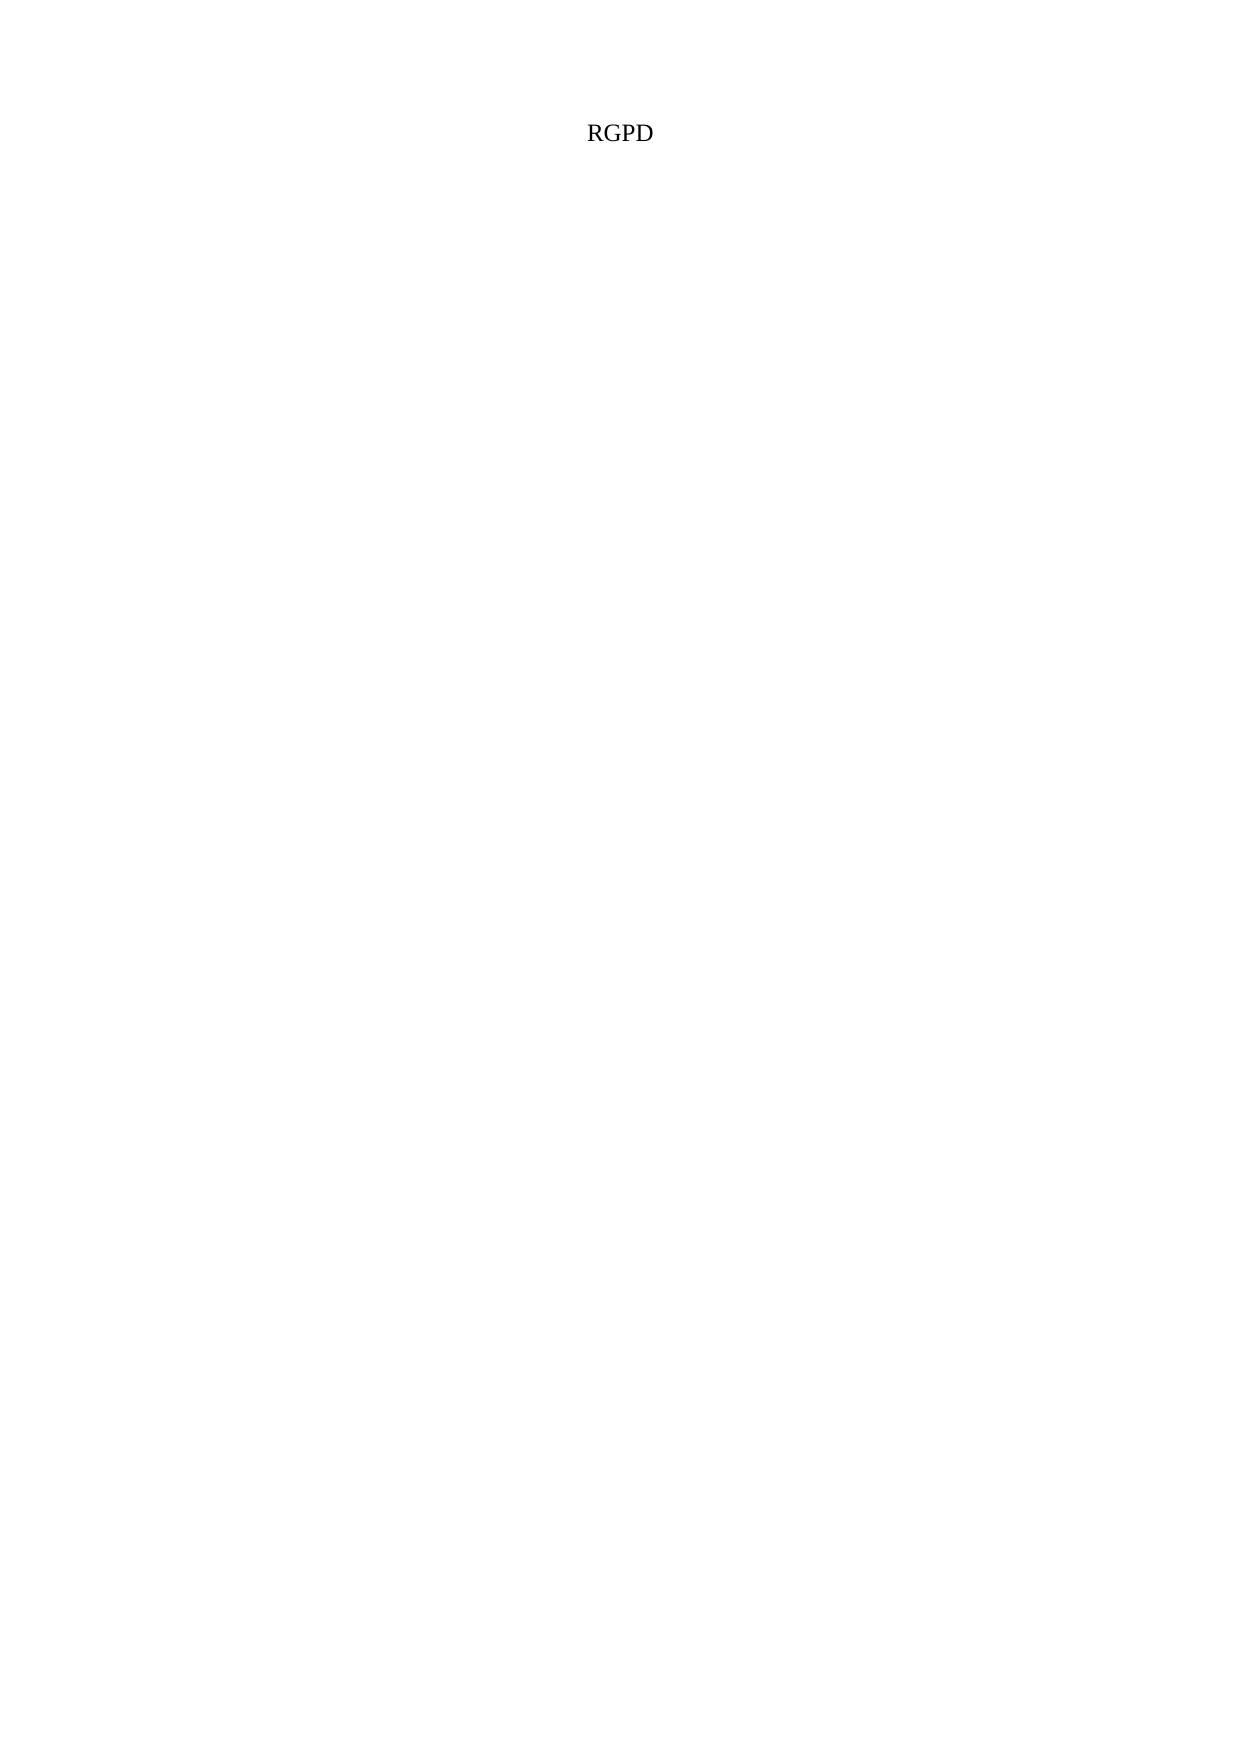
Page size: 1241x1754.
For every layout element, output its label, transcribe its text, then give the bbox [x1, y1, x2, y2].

text RGPD [118, 118, 1122, 233]
